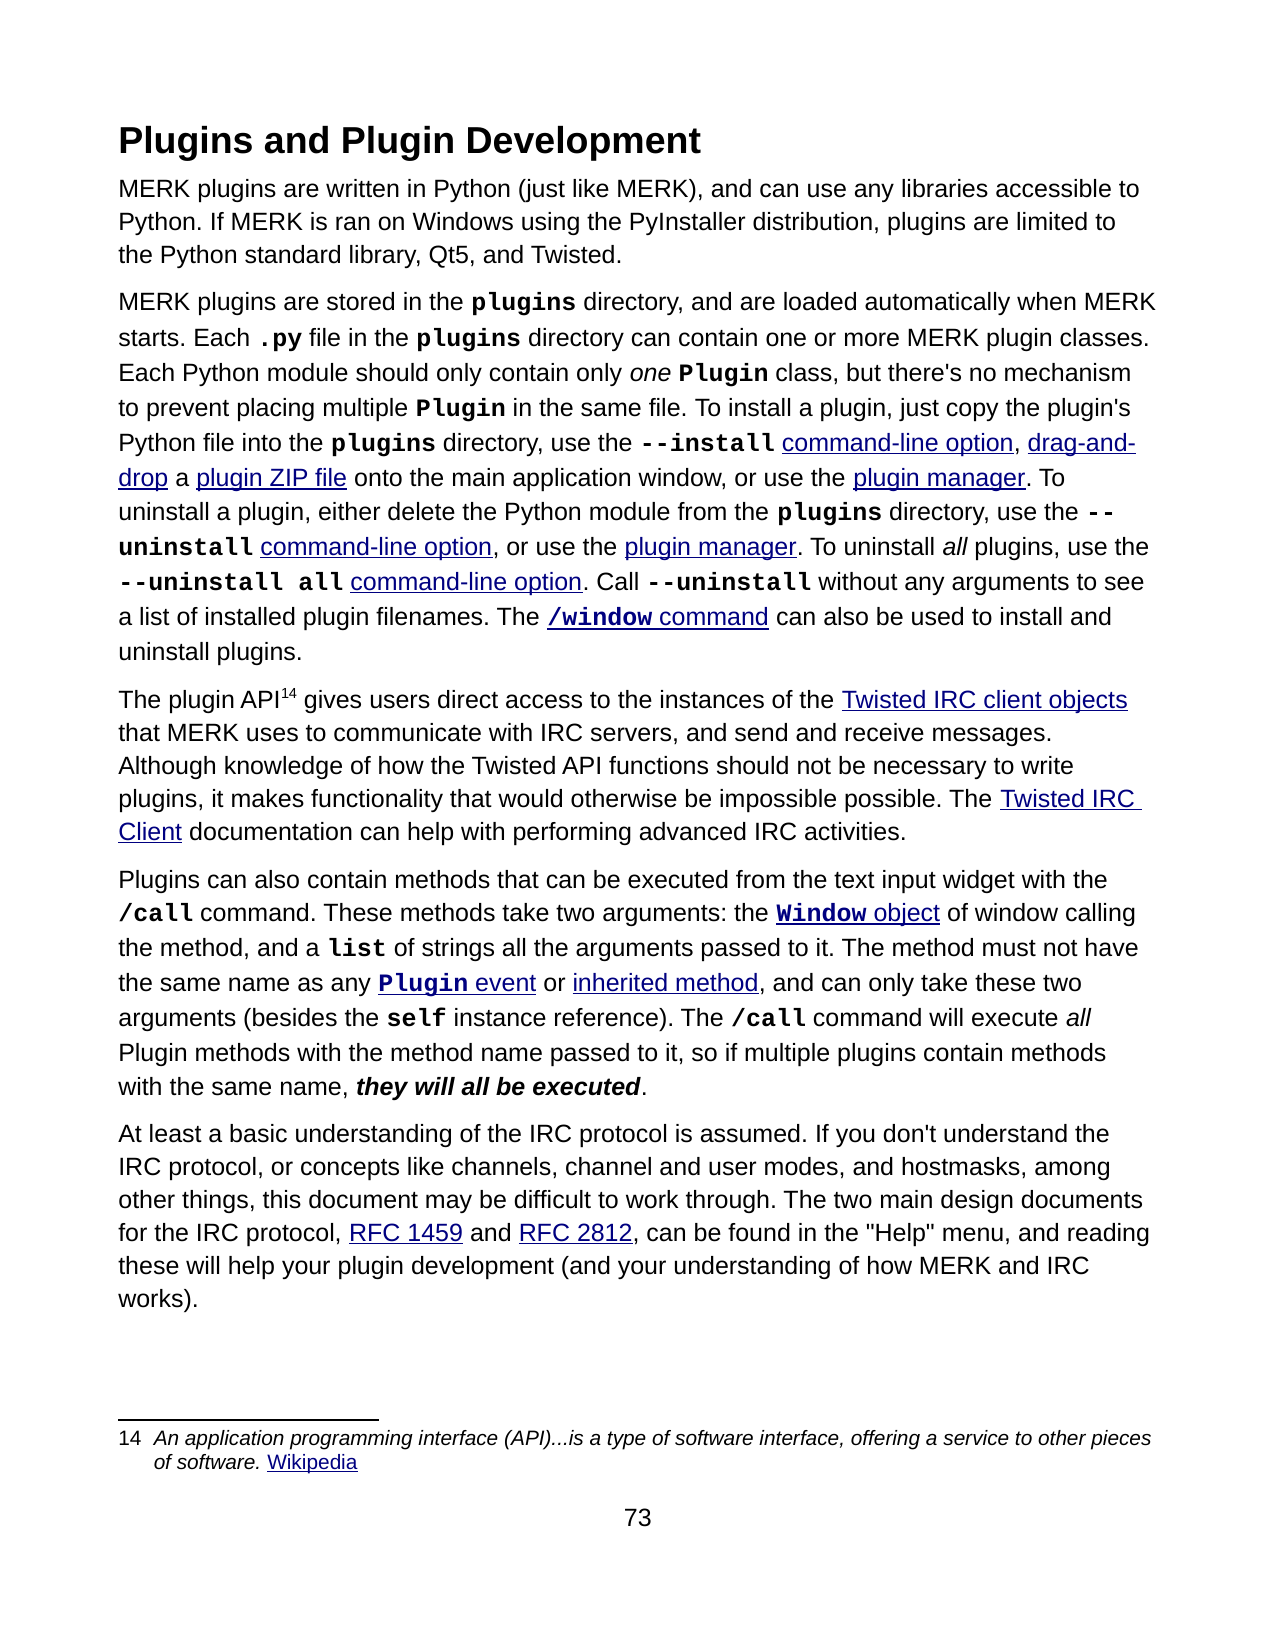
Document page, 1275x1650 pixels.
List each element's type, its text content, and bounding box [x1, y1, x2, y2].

text An application programming interface (API)...is a type of software interface, offering a service to other pieces of software. Wikipedia [118, 1426, 1157, 1474]
text MERK plugins are written in Python (just like MERK), and can use any libraries accessible to Python. If MERK is ran on Windows using the PyInstaller distribution, plugins are limited to the Python standard library, Qt5, and Twisted. [118, 174, 1157, 268]
text MERK plugins are stored in the plugins directory, and are loaded automatically when MERK starts. Each .py file in the plugins directory can contain one or more MERK plugin classes. Each Python module should only contain only one Plugin class, but there's no mechanism to prevent placing multiple Plugin in the same file. To install a plugin, just copy the plugin's Python file into the plugins directory, use the --install command-line option, drag-and-drop a plugin ZIP file onto the main application window, or use the plugin manager. To uninstall a plugin, either delete the Python module from the plugins directory, use the --uninstall command-line option, or use the plugin manager. To uninstall all plugins, use the --uninstall all command-line option. Call --uninstall without any arguments to see a list of installed plugin filenames. The /window command can also be used to install and uninstall plugins. [118, 287, 1157, 666]
text At least a basic understanding of the IRC protocol is assumed. If you don't understand the IRC protocol, or concepts like channels, channel and user modes, and hostmasks, among other things, this document may be difficult to work through. The two main design documents for the IRC protocol, RFC 1459 and RFC 2812, can be found in the "Help" menu, and reading these will help your plugin development (and your understanding of how MERK and IRC works). [118, 1119, 1157, 1313]
subtitle Plugins and Plugin Development [118, 118, 1157, 161]
text Plugins can also contain methods that can be executed from the text input widget with the /call command. These methods take two arguments: the Window object of window calling the method, and a list of strings all the arguments passed to it. The method must not have the same name as any Plugin event or inherited method, and can only take these two arguments (besides the self instance reference). The /call command will execute all Plugin methods with the method name passed to it, so if multiple plugins contain methods with the same name, they will all be executed. [118, 864, 1157, 1100]
text The plugin API gives users direct access to the instances of the Twisted IRC client objects that MERK uses to communicate with IRC servers, and send and receive messages. Although knowledge of how the Twisted API functions should not be necessary to write plugins, it makes functionality that would otherwise be impossible possible. The Twisted IRC Client documentation can help with performing advanced IRC activities. [118, 685, 1157, 846]
